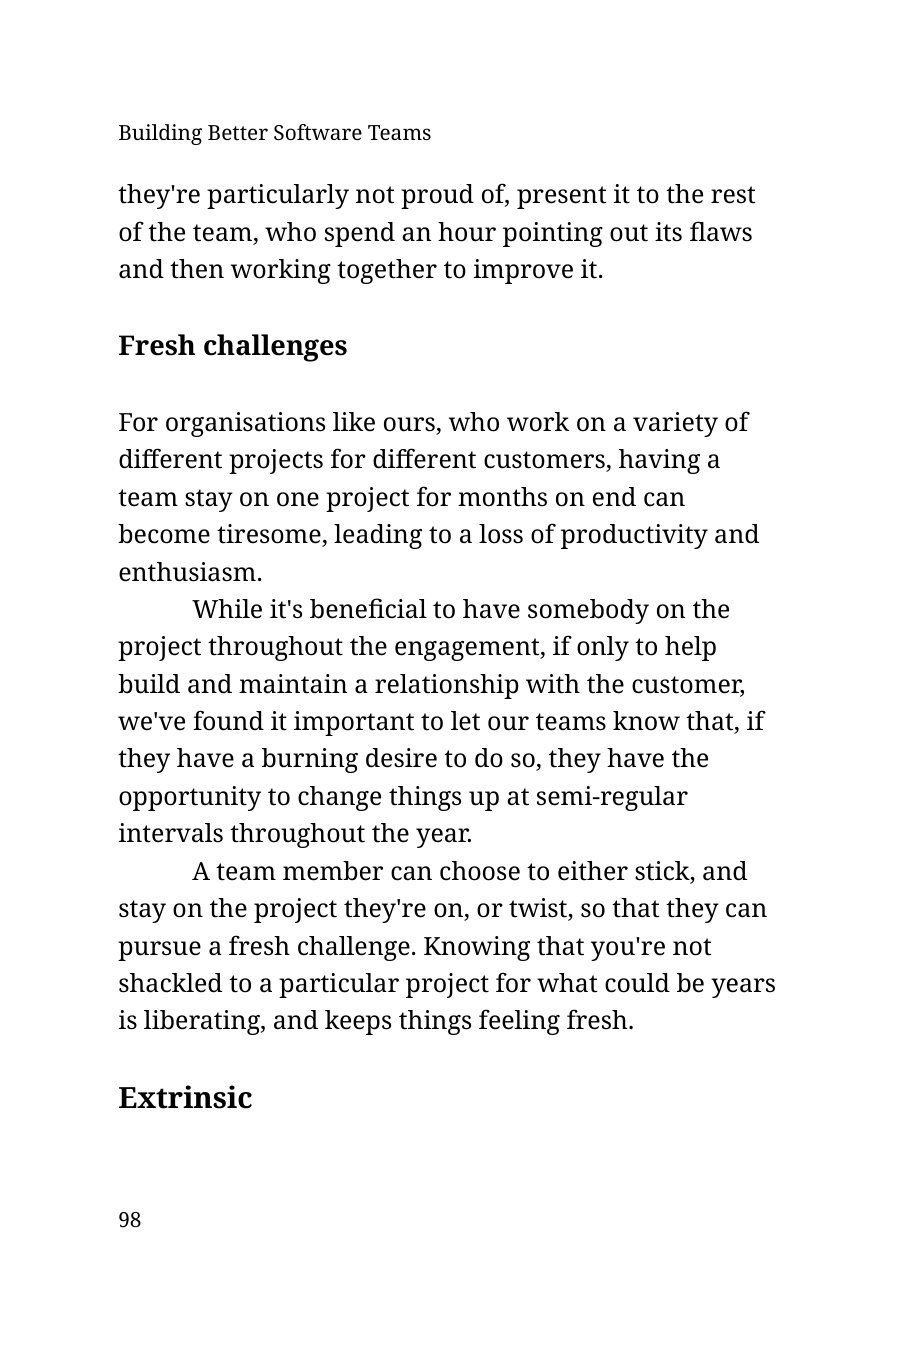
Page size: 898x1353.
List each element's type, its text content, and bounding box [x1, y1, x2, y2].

text For organisations like ours, who work on a variety of different projects for different customers, having a team stay on one project for months on end can become tiresome, leading to a loss of productivity and enthusiasm. [118, 404, 779, 588]
subtitle Fresh challenges [118, 327, 779, 363]
subtitle Extrinsic [118, 1078, 779, 1117]
text A team member can choose to either stick, and stay on the project they're on, or twist, so that they can pursue a fresh challenge. Knowing that you're not shackled to a particular project for what could be years is liberating, and keeps things feeling fresh. [118, 853, 779, 1037]
text While it's beneficial to have somebody on the project throughout the engagement, if only to help build and maintain a relationship with the customer, we've found it important to let our teams know that, if they have a burning desire to do so, they have the opportunity to change things up at semi-regular intervals throughout the year. [118, 592, 779, 850]
text they're particularly not proud of, present it to the rest of the team, who spend an hour pointing out its flaws and then working together to improve it. [118, 177, 779, 286]
